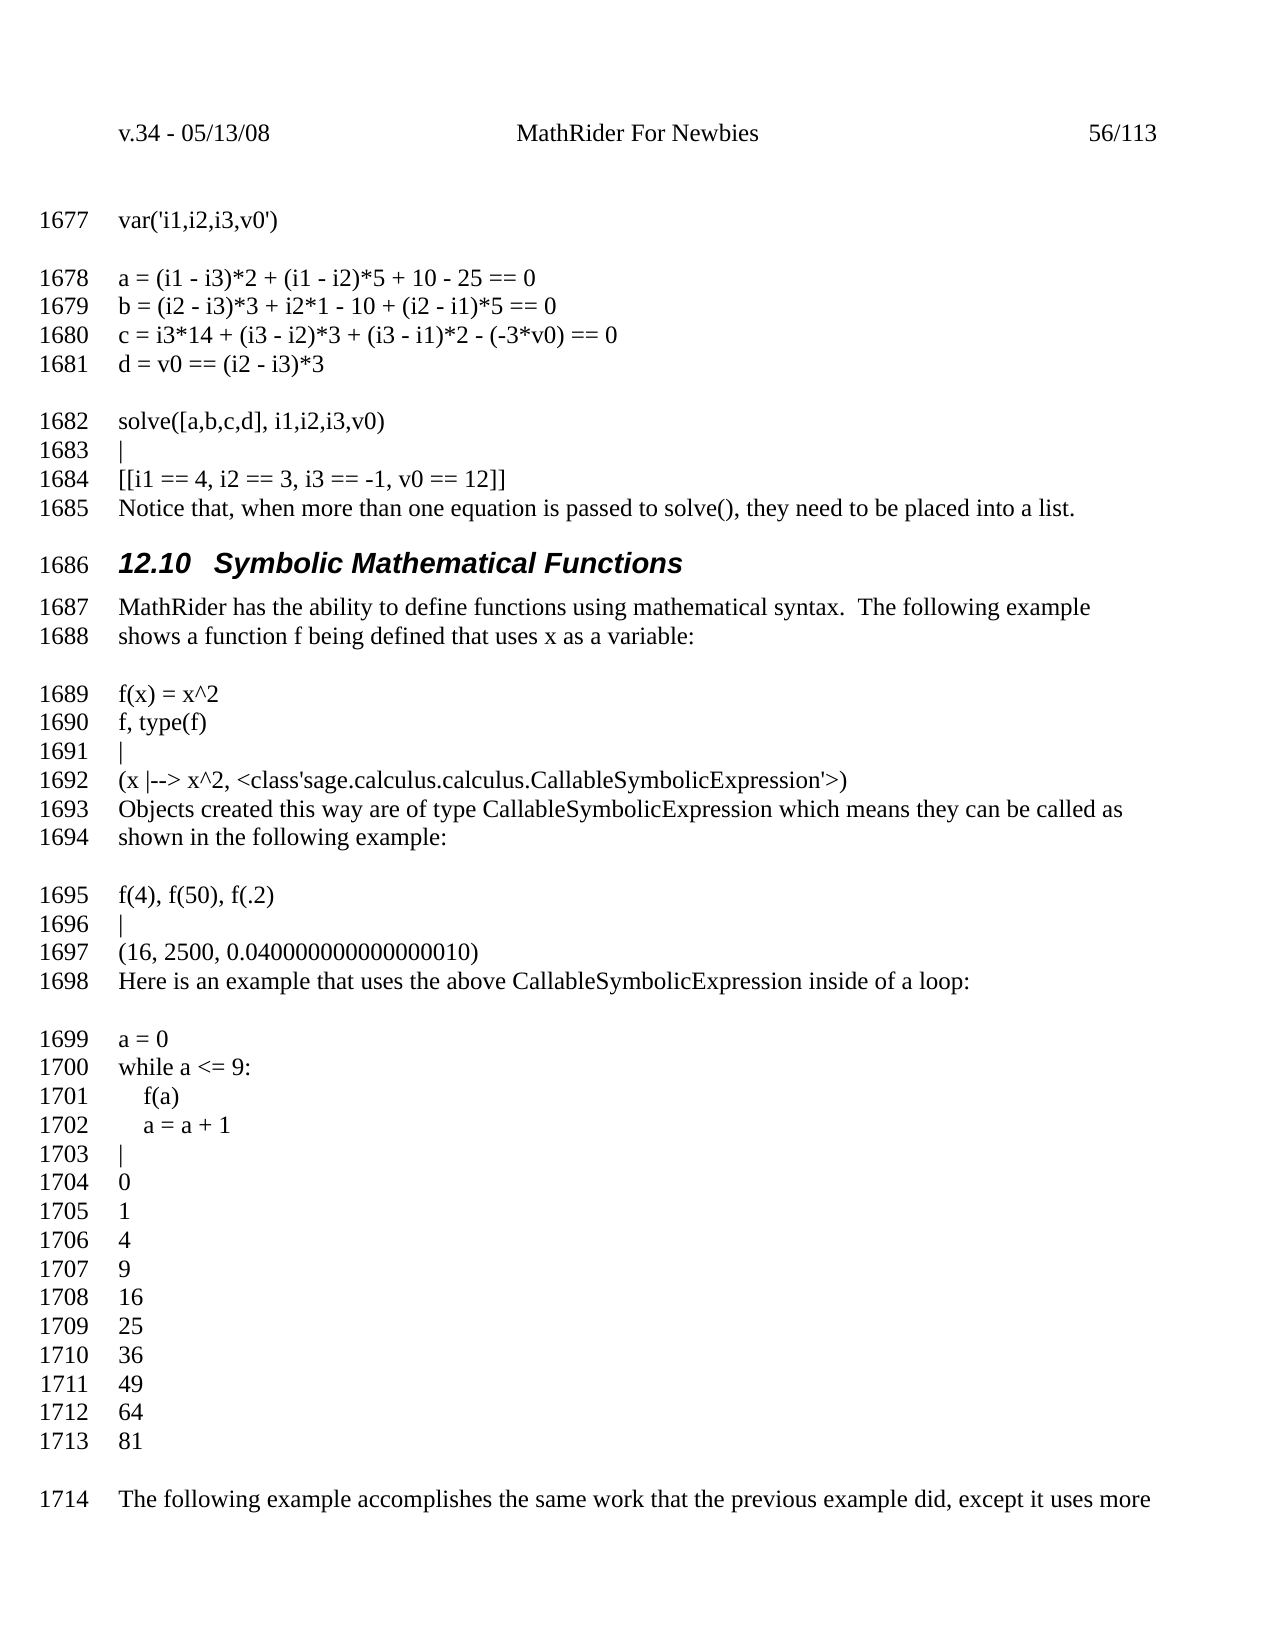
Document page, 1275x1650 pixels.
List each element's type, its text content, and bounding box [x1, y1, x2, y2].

text 0 [118, 1167, 1157, 1196]
text solve([a,b,c,d], i1,i2,i3,v0) [118, 406, 1157, 435]
text a = 0 [118, 1024, 1157, 1052]
text Objects created this way are of type CallableSymbolicExpression which means they can be called as shown in the following example: [118, 794, 1157, 851]
text 64 [118, 1397, 1157, 1426]
text 49 [118, 1369, 1157, 1397]
text 4 [118, 1225, 1157, 1254]
text 25 [118, 1311, 1157, 1340]
text 81 [118, 1426, 1157, 1455]
text f(a) [118, 1081, 1157, 1110]
text Notice that, when more than one equation is passed to solve(), they need to be placed into a list. [118, 493, 1157, 521]
text 16 [118, 1282, 1157, 1311]
text b = (i2 - i3)*3 + i2*1 - 10 + (i2 - i1)*5 == 0 [118, 291, 1157, 320]
subtitle Symbolic Mathematical Functions [118, 546, 1157, 580]
text 9 [118, 1254, 1157, 1282]
text | [118, 909, 1157, 937]
text Here is an example that uses the above CallableSymbolicExpression inside of a loop: [118, 966, 1157, 995]
text (x |--> x^2, <class'sage.calculus.calculus.CallableSymbolicExpression'>) [118, 765, 1157, 794]
text a = a + 1 [118, 1110, 1157, 1139]
text c = i3*14 + (i3 - i2)*3 + (i3 - i1)*2 - (-3*v0) == 0 [118, 320, 1157, 349]
text | [118, 435, 1157, 464]
text | [118, 1139, 1157, 1167]
text f(x) = x^2 [118, 679, 1157, 707]
text while a <= 9: [118, 1052, 1157, 1081]
text [[i1 == 4, i2 == 3, i3 == -1, v0 == 12]] [118, 464, 1157, 493]
text f(4), f(50), f(.2) [118, 880, 1157, 909]
text var('i1,i2,i3,v0') [118, 205, 1157, 234]
text d = v0 == (i2 - i3)*3 [118, 349, 1157, 378]
text a = (i1 - i3)*2 + (i1 - i2)*5 + 10 - 25 == 0 [118, 263, 1157, 291]
text 36 [118, 1340, 1157, 1369]
text 1 [118, 1196, 1157, 1225]
text The following example accomplishes the same work that the previous example did, except it uses more [118, 1484, 1157, 1512]
text MathRider has the ability to define functions using mathematical syntax. The following example shows a function f being defined that uses x as a variable: [118, 592, 1157, 650]
text (16, 2500, 0.040000000000000010) [118, 937, 1157, 966]
text f, type(f) [118, 707, 1157, 736]
text | [118, 736, 1157, 765]
